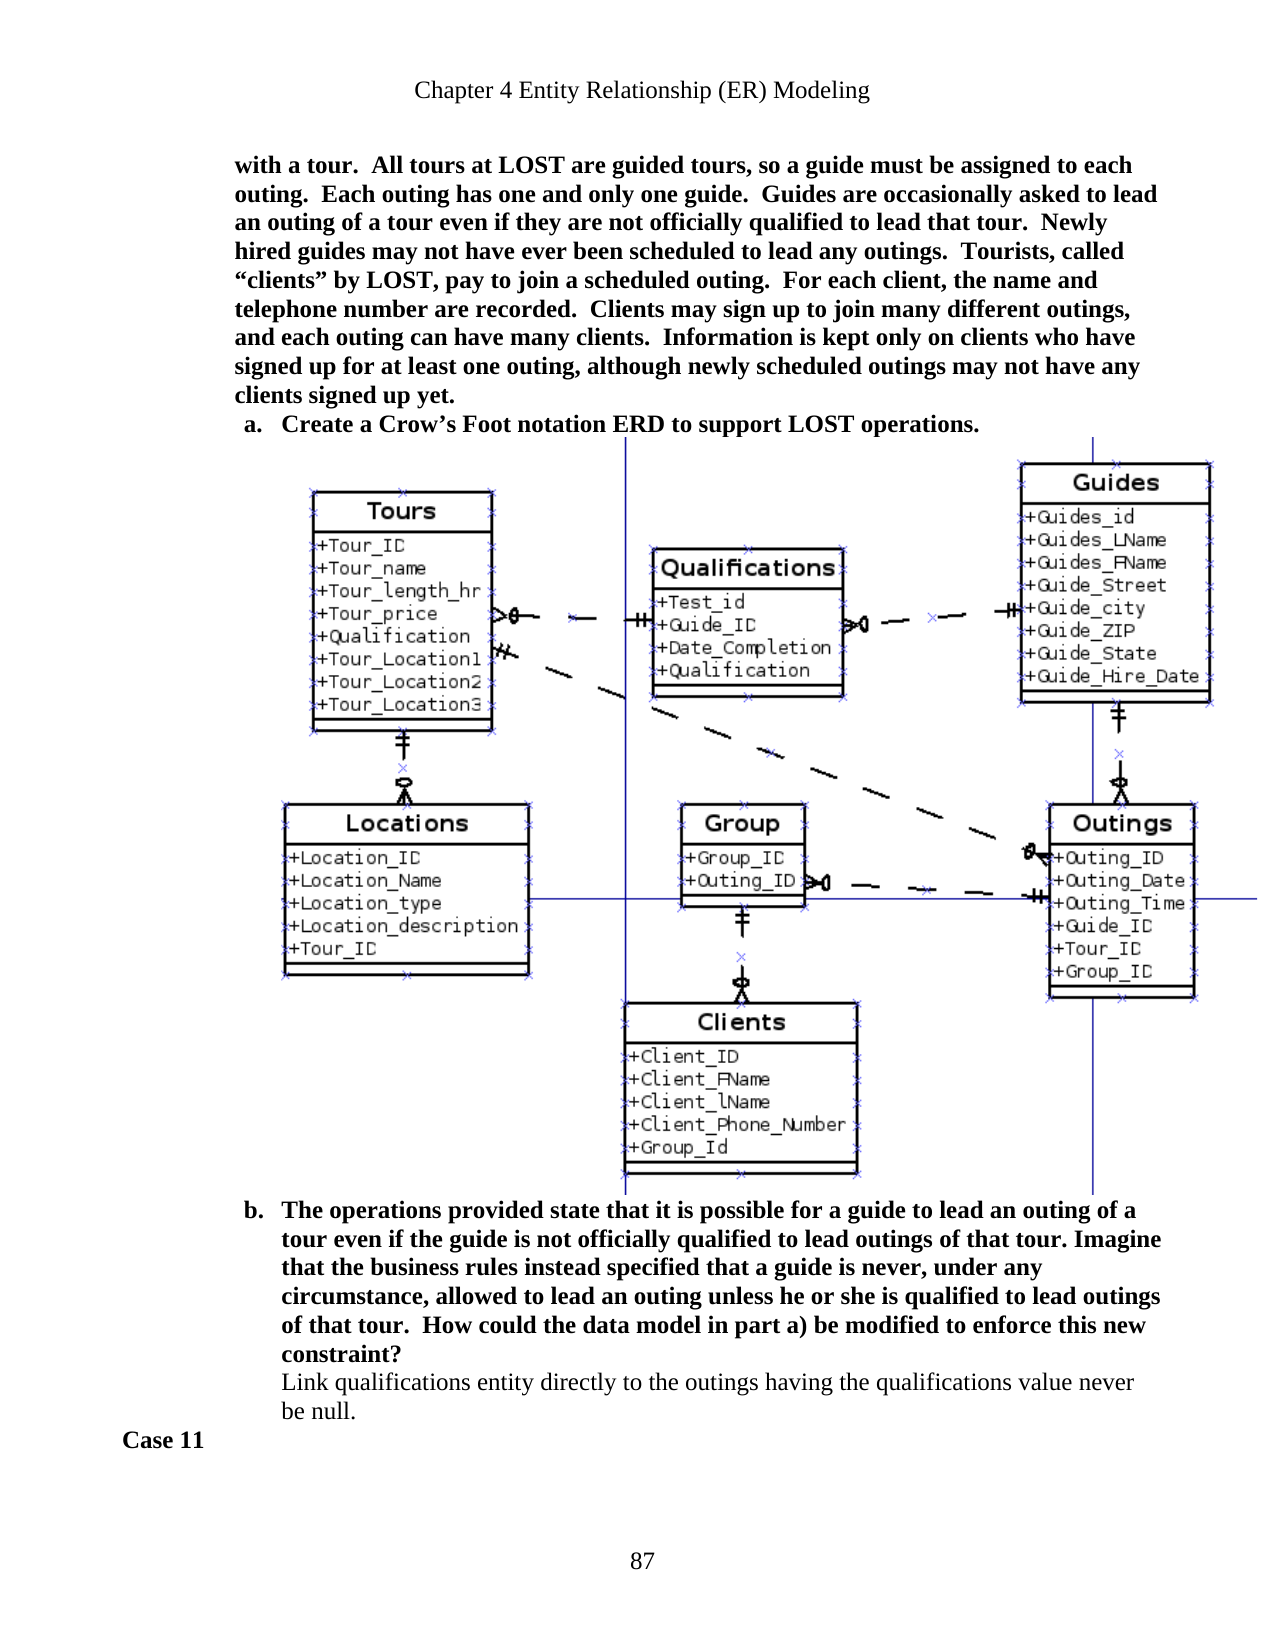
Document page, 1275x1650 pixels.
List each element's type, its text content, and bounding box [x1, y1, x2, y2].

list with a tour. All tours at LOST are guided tours, so a guide must be assigned to each outing. Each outing has one and only one guide. Guides are occasionally asked to lead an outing of a tour even if they are not officially qualified to lead that tour. Newly hired guides may not have ever been scheduled to lead any outings. Tourists, called “clients” by LOST, pay to join a scheduled outing. For each client, the name and telephone number are recorded. Clients may sign up to join many different outings, and each outing can have many clients. Information is kept only on clients who have signed up for at least one outing, although newly scheduled outings may not have any clients signed up yet. [197, 150, 1162, 409]
list The operations provided state that it is possible for a guide to lead an outing of a tour even if the guide is not officially qualified to lead outings of that tour. Imagine that the business rules instead specified that a guide is never, under any circumstance, allowed to lead an outing unless he or she is qualified to lead outings of that tour. How could the data model in part a) be modified to enforce this new constraint? [244, 1195, 1162, 1367]
list Create a Crow’s Foot notation ERD to support LOST operations. [244, 409, 1162, 437]
list Link qualifications entity directly to the outings having the qualifications value never be null. [122, 1367, 1162, 1425]
picture [281, 437, 1258, 1195]
text Case 11 [122, 1425, 1162, 1454]
